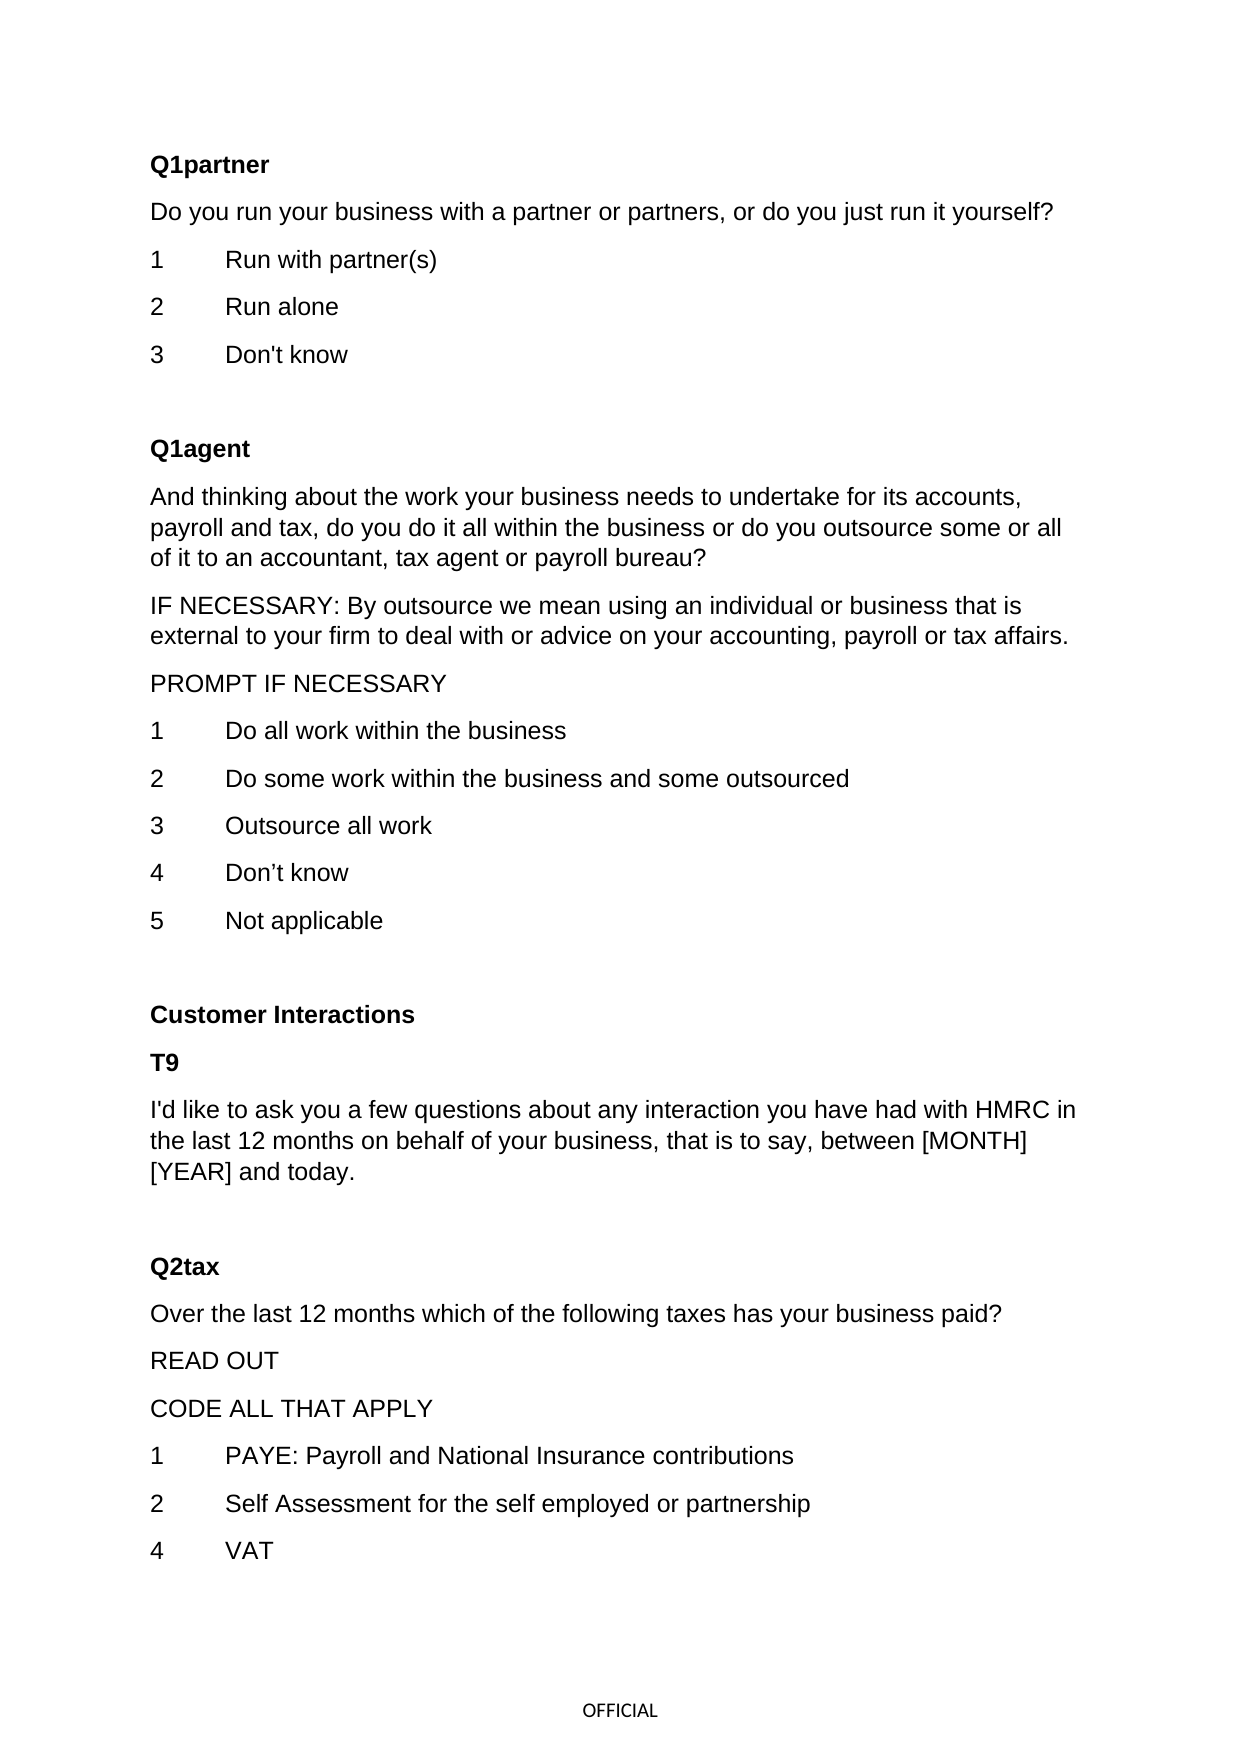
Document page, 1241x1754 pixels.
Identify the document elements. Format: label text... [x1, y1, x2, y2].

text I'd like to ask you a few questions about any interaction you have had with HMRC in the last 12 months on behalf of your business, that is to say, between [MONTH] [YEAR] and today. [150, 1095, 1090, 1186]
text Over the last 12 months which of the following taxes has your business paid? [150, 1299, 1090, 1328]
text 3 Outsource all work [150, 811, 1090, 840]
text T9 [150, 1048, 1090, 1077]
text 1 Do all work within the business [150, 716, 1090, 745]
text CODE ALL THAT APPLY [150, 1394, 1090, 1422]
text Q2tax [150, 1252, 1090, 1280]
text And thinking about the work your business needs to undertake for its accounts, payroll and tax, do you do it all within the business or do you outsource some or all of it to an accountant, tax agent or payroll bureau? [150, 482, 1090, 572]
text 4 VAT [150, 1536, 1090, 1565]
text Do you run your business with a partner or partners, or do you just run it yourself? [150, 197, 1090, 226]
text 2 Run alone [150, 292, 1090, 321]
text READ OUT [150, 1346, 1090, 1375]
text 2 Self Assessment for the self employed or partnership [150, 1488, 1090, 1517]
text 2 Do some work within the business and some outsourced [150, 763, 1090, 792]
text Customer Interactions [150, 1001, 1090, 1029]
text 1 PAYE: Payroll and National Insurance contributions [150, 1441, 1090, 1470]
text 5 Not applicable [150, 906, 1090, 934]
text Q1partner [150, 150, 1090, 179]
text Q1agent [150, 434, 1090, 463]
text 3 Don't know [150, 339, 1090, 368]
text PROMPT IF NECESSARY [150, 669, 1090, 697]
text 4 Don’t know [150, 858, 1090, 887]
text IF NECESSARY: By outsource we mean using an individual or business that is external to your firm to deal with or advice on your accounting, payroll or tax affairs. [150, 591, 1090, 650]
text 1 Run with partner(s) [150, 245, 1090, 273]
